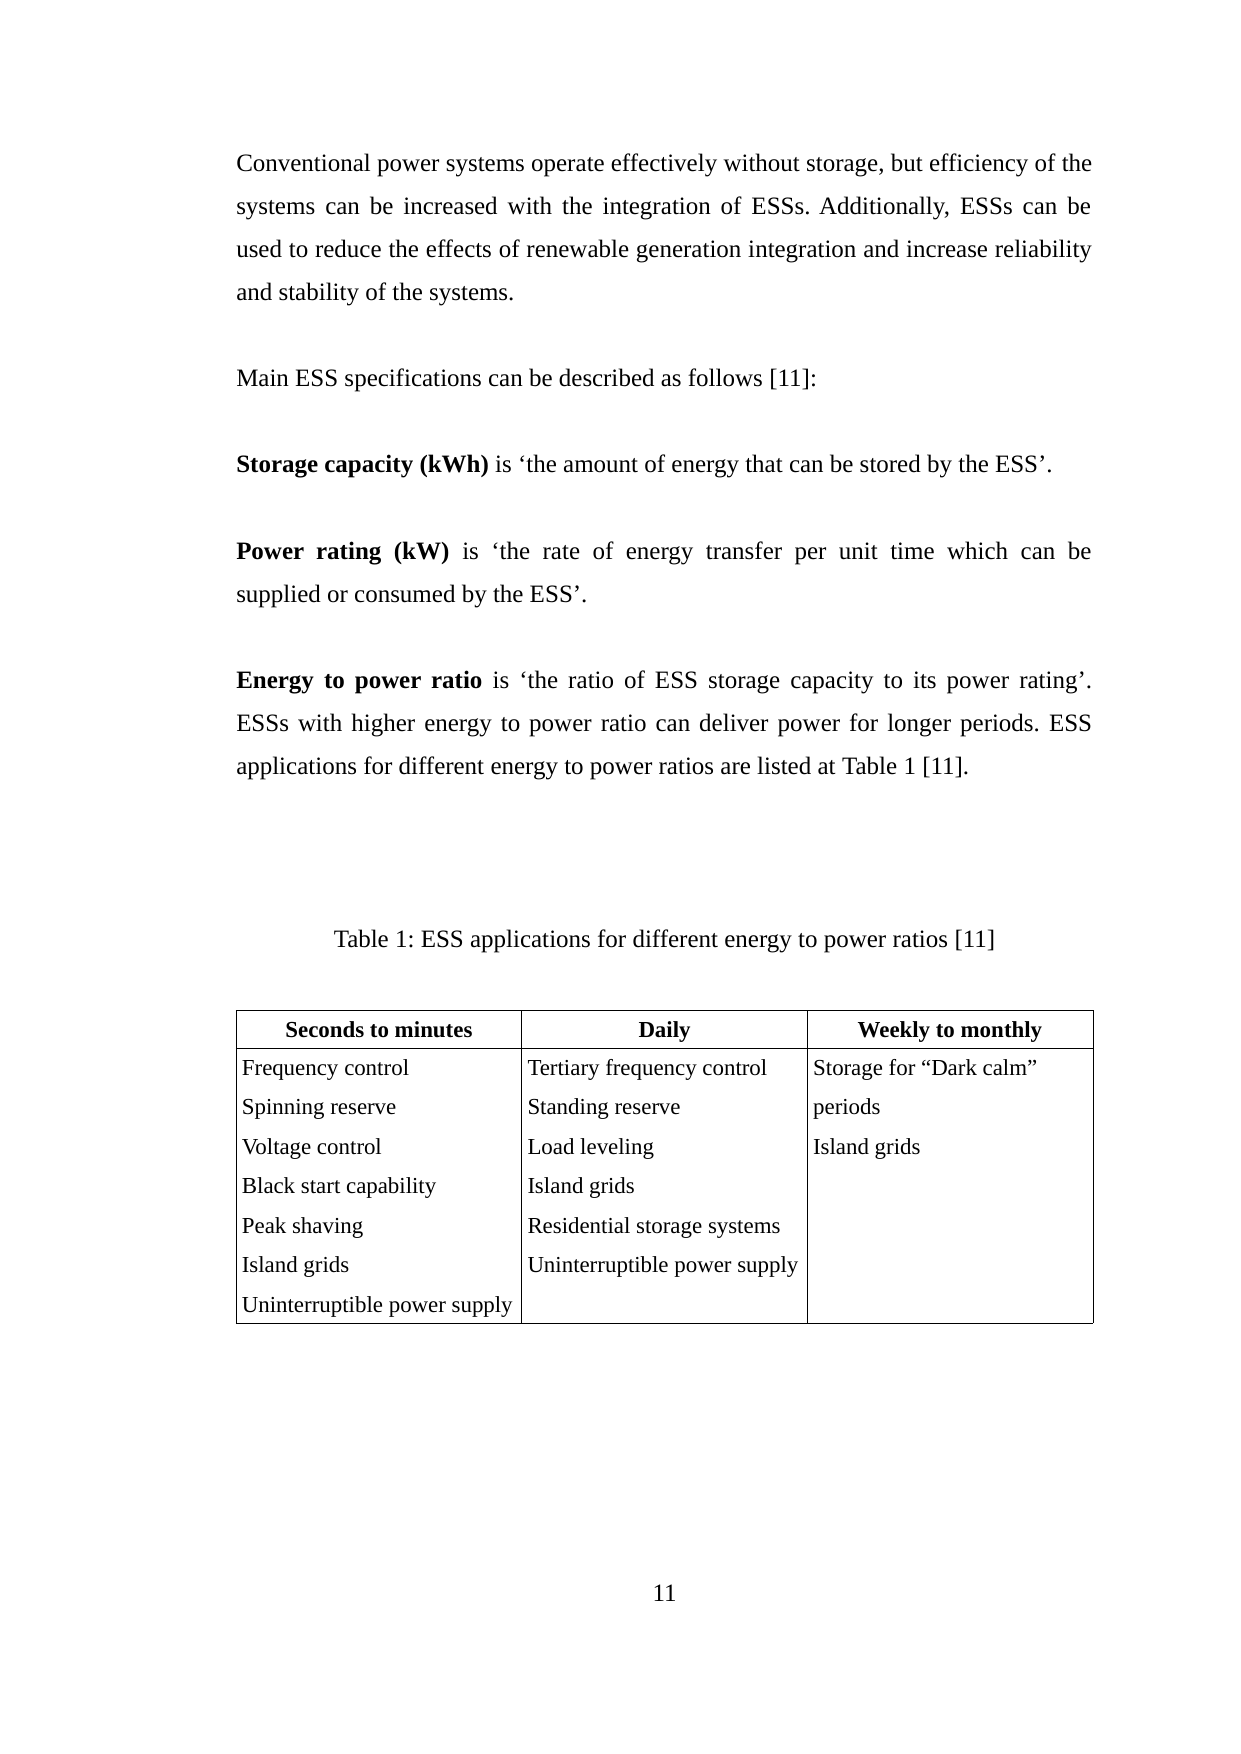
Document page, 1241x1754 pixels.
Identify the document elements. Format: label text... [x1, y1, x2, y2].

text Energy to power ratio is ‘the ratio of ESS storage capacity to its power rating’. ESSs with higher energy to power ratio can deliver power for longer periods. ESS applications for different energy to power ratios are listed at Table 1 [11]. [236, 665, 1093, 780]
table_header Weekly to monthly [808, 1011, 1093, 1048]
table_cell Tertiary frequency control Standing reserve Load leveling Island grids Residential storage systems Uninterruptible power supply [522, 1049, 807, 1323]
text Table 1: ESS applications for different energy to power ratios [11] [236, 924, 1093, 953]
table_cell Frequency control Spinning reserve Voltage control Black start capability Peak shaving Island grids Uninterruptible power supply [237, 1049, 521, 1323]
table_header Daily [522, 1011, 807, 1048]
table_header Seconds to minutes [237, 1011, 521, 1048]
text Power rating (kW) is ‘the rate of energy transfer per unit time which can be supplied or consumed by the ESS’. [236, 536, 1093, 608]
text Main ESS specifications can be described as follows [11]: [236, 363, 1093, 392]
text Conventional power systems operate effectively without storage, but efficiency of the systems can be increased with the integration of ESSs. Additionally, ESSs can be used to reduce the effects of renewable generation integration and increase reliability and stability of the systems. [236, 148, 1093, 306]
text Storage capacity (kWh) is ‘the amount of energy that can be stored by the ESS’. [236, 449, 1093, 478]
table_cell Storage for “Dark calm” periods Island grids [808, 1049, 1093, 1323]
